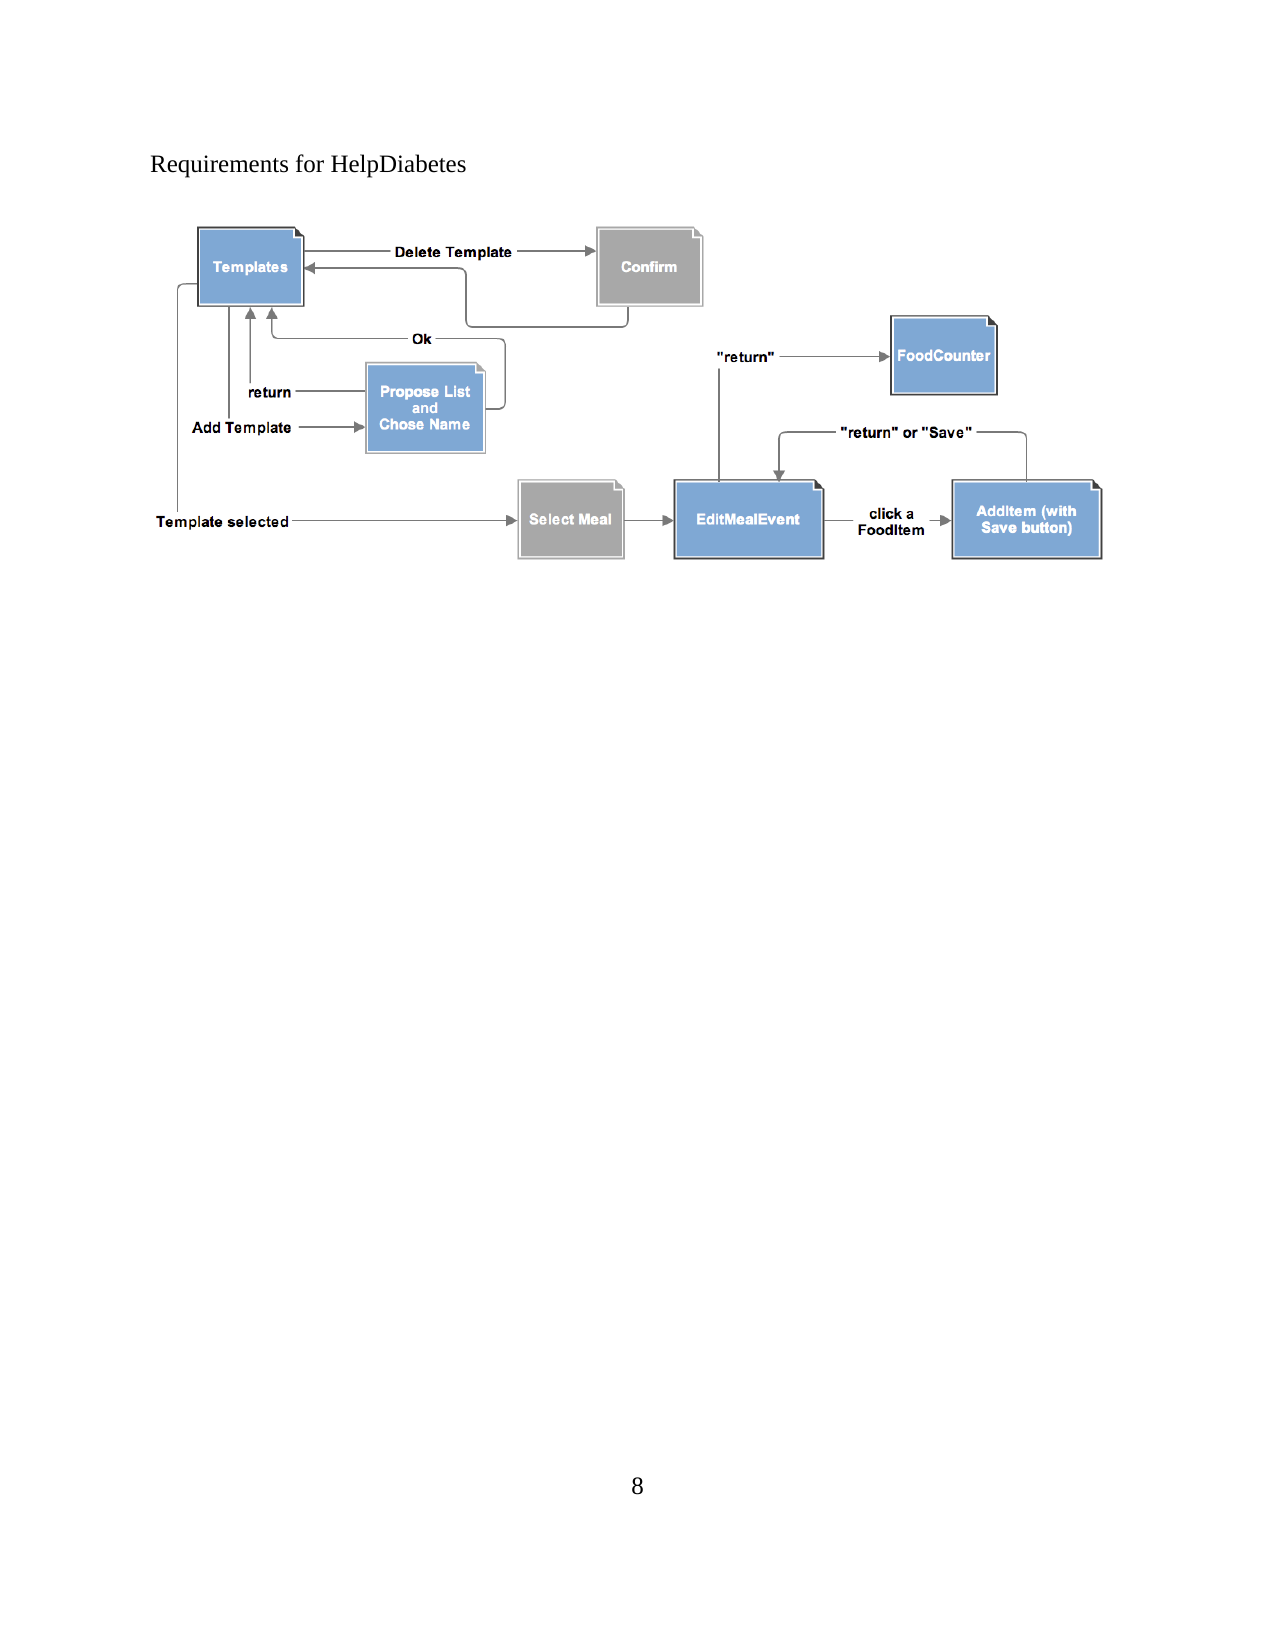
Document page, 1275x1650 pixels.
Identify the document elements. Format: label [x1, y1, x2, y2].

picture [150, 207, 1125, 611]
